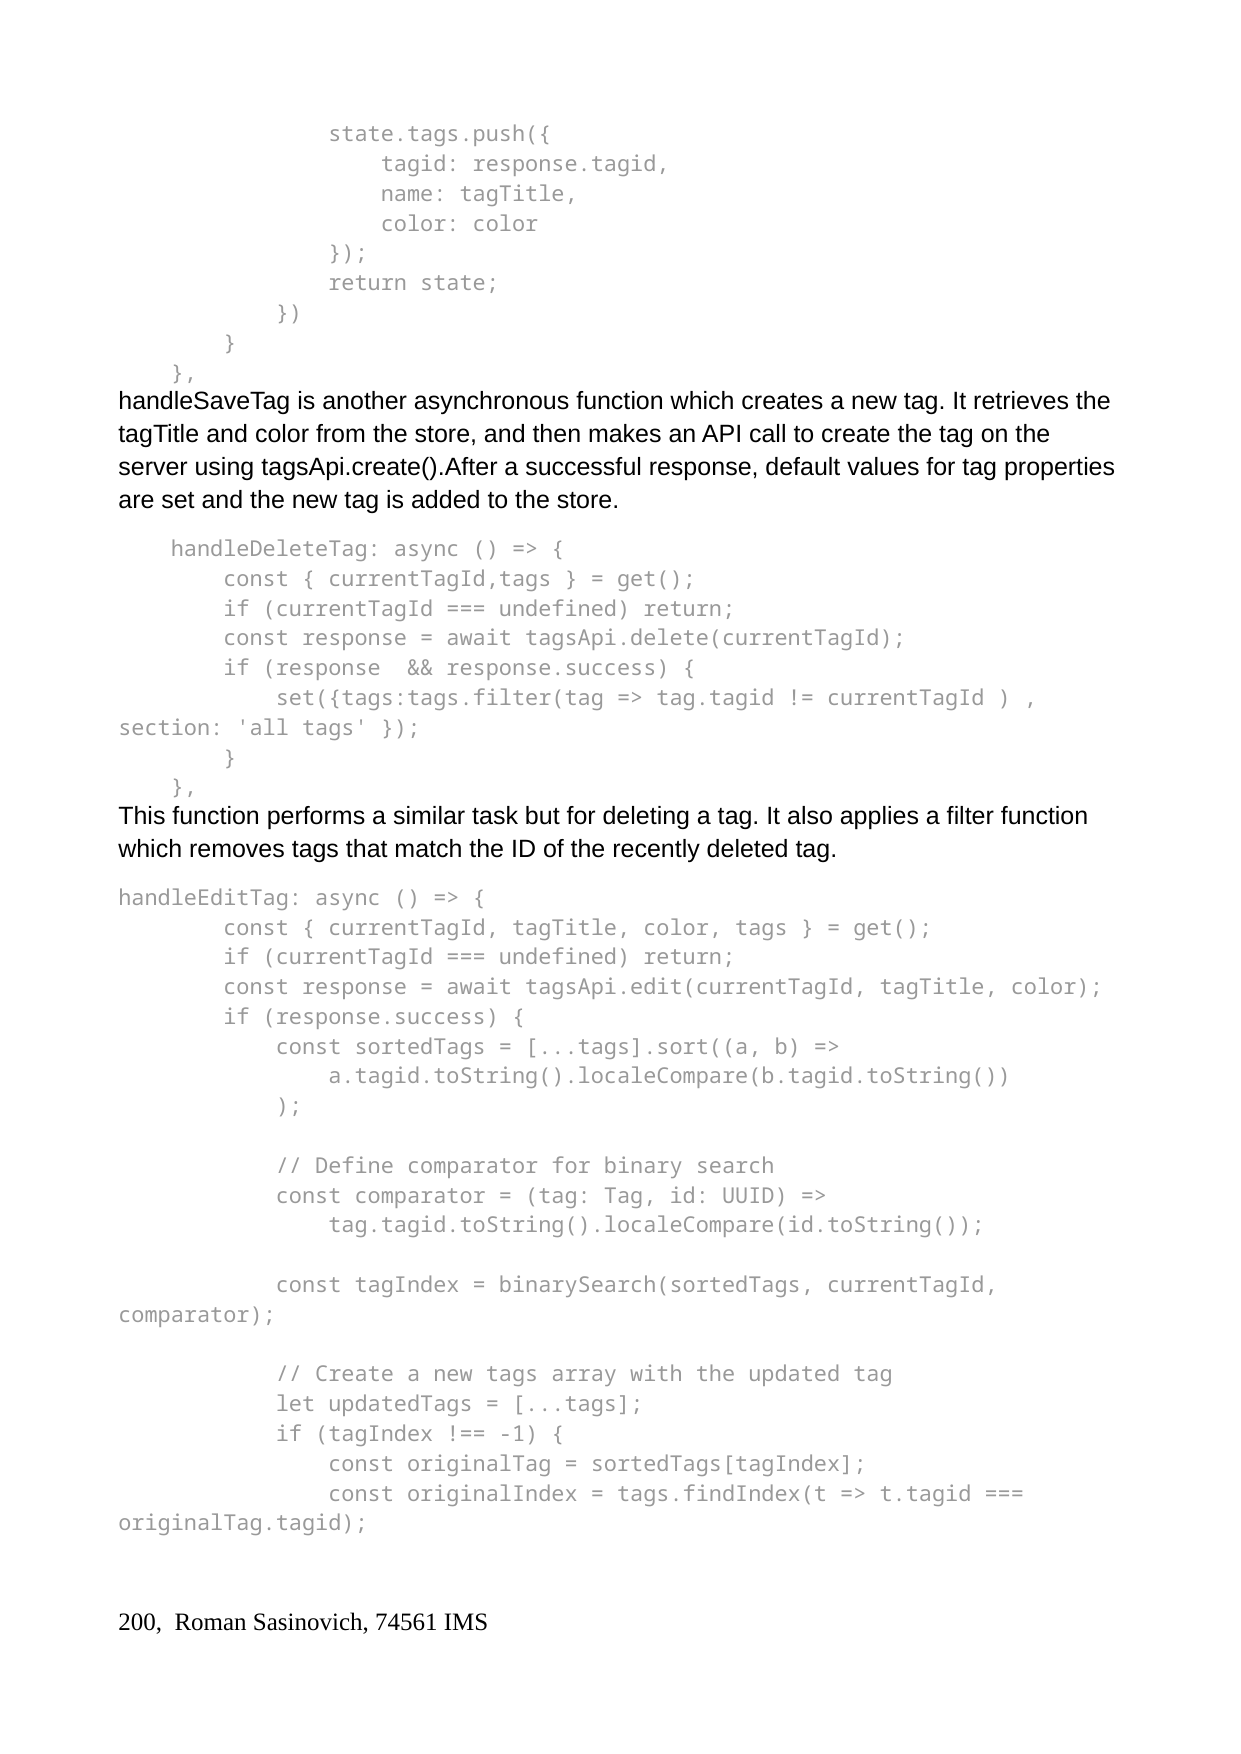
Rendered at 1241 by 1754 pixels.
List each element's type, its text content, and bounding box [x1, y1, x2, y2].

text }, [118, 771, 1122, 801]
text const { currentTagId,tags } = get(); [118, 563, 1122, 592]
text }) [118, 297, 1122, 327]
text } [118, 327, 1122, 356]
text }, [118, 356, 1122, 386]
text ); [118, 1090, 1122, 1120]
text handleSaveTag is another asynchronous function which creates a new tag. It retrieves the tagTitle and color from the store, and then makes an API call to create the tag on the server using tagsApi.create().After a successful response, default values for tag properties are set and the new tag is added to the store. [118, 386, 1122, 514]
text if (currentTagId === undefined) return; [118, 592, 1122, 622]
text const comparator = (tag: Tag, id: UUID) => [118, 1179, 1122, 1209]
text // Define comparator for binary search [118, 1150, 1122, 1179]
text if (tagIndex !== -1) { [118, 1418, 1122, 1448]
text handleEditTag: async () => { [118, 882, 1122, 911]
text tagid: response.tagid, [118, 148, 1122, 178]
text This function performs a similar task but for deleting a tag. It also applies a filter function which removes tags that match the ID of the recently deleted tag. [118, 801, 1122, 863]
text tag.tagid.toString().localeCompare(id.toString()); [118, 1209, 1122, 1239]
text // Create a new tags array with the updated tag [118, 1358, 1122, 1388]
text name: tagTitle, [118, 178, 1122, 207]
text const sortedTags = [...tags].sort((a, b) => [118, 1031, 1122, 1060]
text if (currentTagId === undefined) return; [118, 941, 1122, 971]
text state.tags.push({ [118, 118, 1122, 148]
text if (response && response.success) { [118, 652, 1122, 682]
text let updatedTags = [...tags]; [118, 1388, 1122, 1418]
text const originalTag = sortedTags[tagIndex]; [118, 1448, 1122, 1477]
text const { currentTagId, tagTitle, color, tags } = get(); [118, 911, 1122, 941]
text const originalIndex = tags.findIndex(t => t.tagid === originalTag.tagid); [118, 1477, 1122, 1537]
text color: color [118, 207, 1122, 237]
text if (response.success) { [118, 1001, 1122, 1031]
text set({tags:tags.filter(tag => tag.tagid != currentTagId ) , section: 'all tags' }); [118, 682, 1122, 741]
text const response = await tagsApi.edit(currentTagId, tagTitle, color); [118, 971, 1122, 1001]
text }); [118, 237, 1122, 267]
text handleDeleteTag: async () => { [118, 533, 1122, 563]
text return state; [118, 267, 1122, 297]
text } [118, 741, 1122, 771]
text const response = await tagsApi.delete(currentTagId); [118, 622, 1122, 652]
text const tagIndex = binarySearch(sortedTags, currentTagId, comparator); [118, 1269, 1122, 1328]
text a.tagid.toString().localeCompare(b.tagid.toString()) [118, 1060, 1122, 1090]
